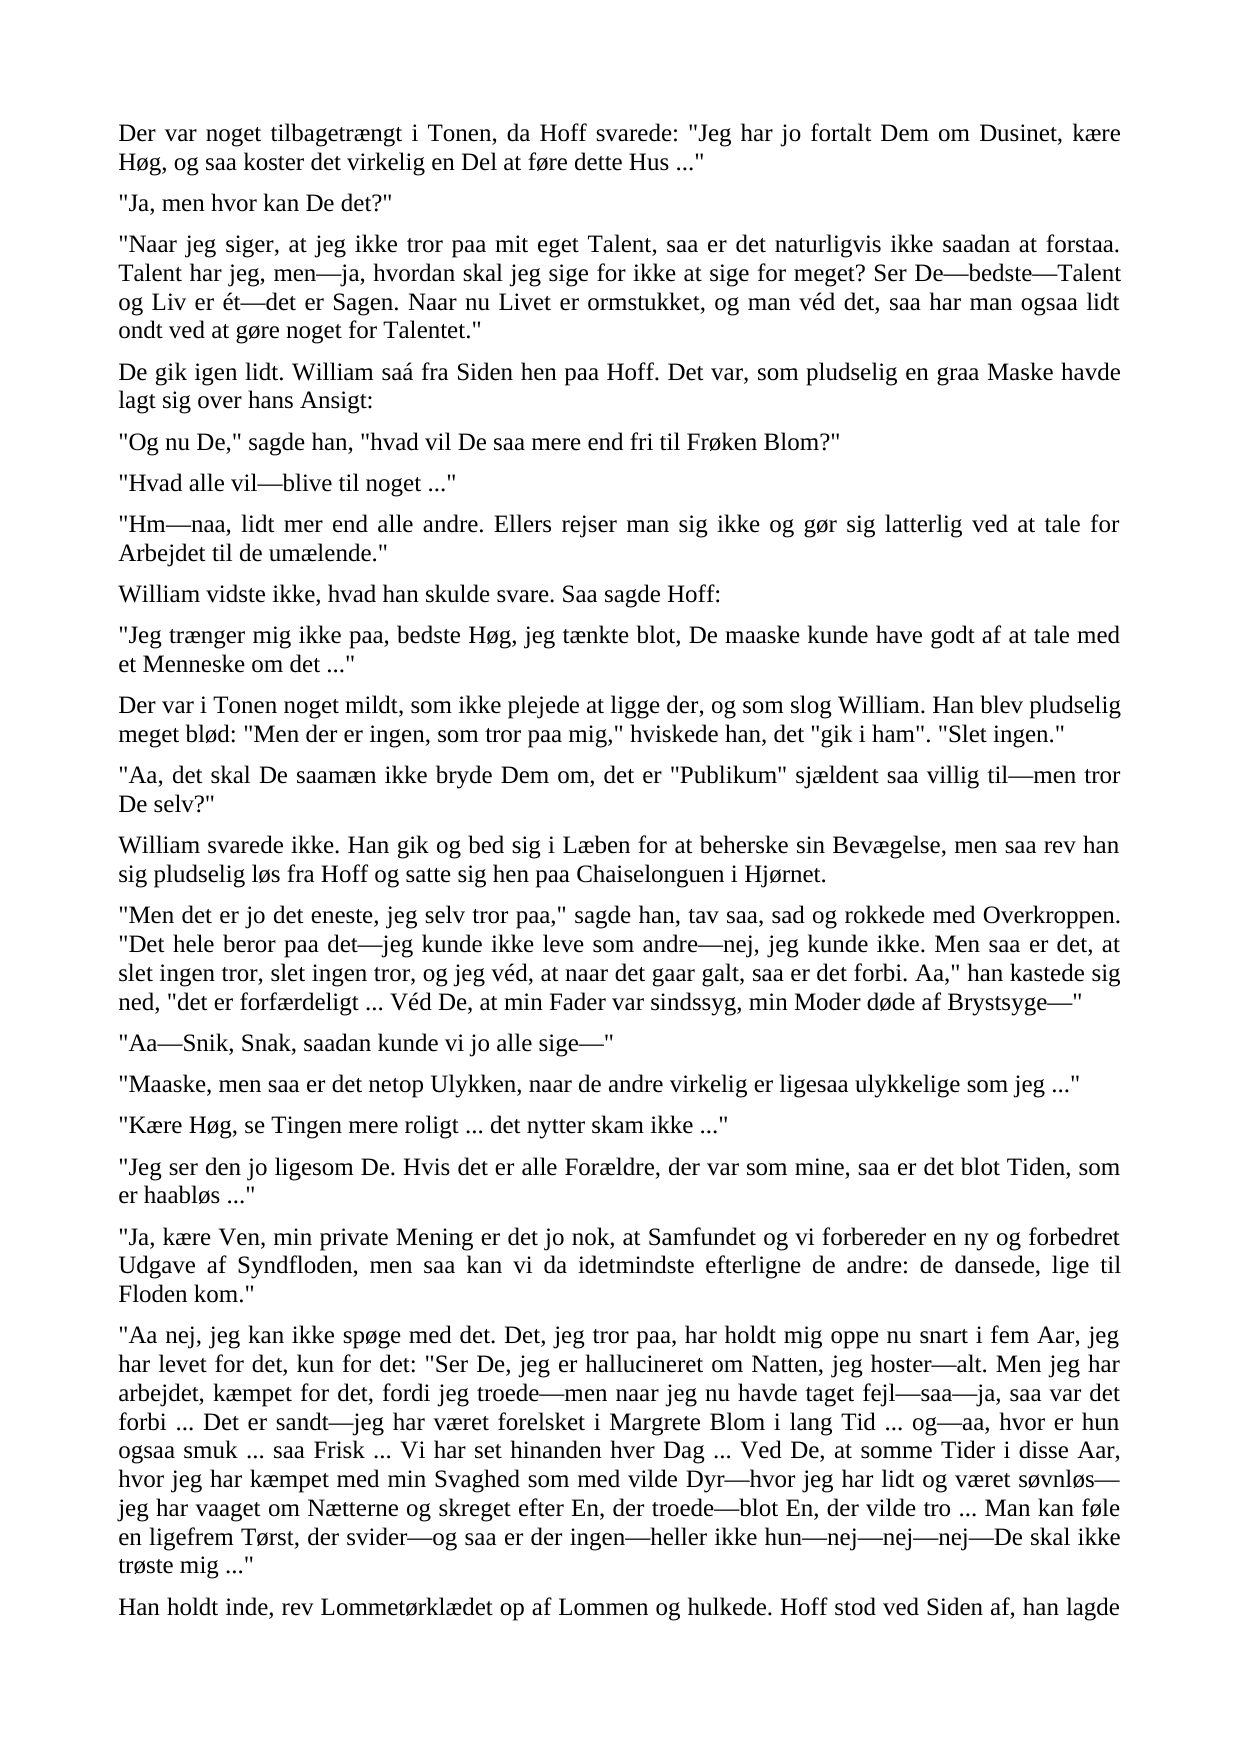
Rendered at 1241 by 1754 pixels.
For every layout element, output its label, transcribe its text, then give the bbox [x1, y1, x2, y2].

text "Men det er jo det eneste, jeg selv tror paa," sagde han, tav saa, sad og rokkede med Overkroppen. "Det hele beror paa det—jeg kunde ikke leve som andre—nej, jeg kunde ikke. Men saa er det, at slet ingen tror, slet ingen tror, og jeg véd, at naar det gaar galt, saa er det forbi. Aa," han kastede sig ned, "det er forfærdeligt ... Véd De, at min Fader var sindssyg, min Moder døde af Brystsyge—" [118, 901, 1122, 1016]
text Der var i Tonen noget mildt, som ikke plejede at ligge der, og som slog William. Han blev pludselig meget blød: "Men der er ingen, som tror paa mig," hviskede han, det "gik i ham". "Slet ingen." [118, 691, 1122, 748]
text "Jeg ser den jo ligesom De. Hvis det er alle Forældre, der var som mine, saa er det blot Tiden, som er haabløs ..." [118, 1152, 1122, 1209]
text William vidste ikke, hvad han skulde svare. Saa sagde Hoff: [118, 579, 1122, 608]
text "Aa nej, jeg kan ikke spøge med det. Det, jeg tror paa, har holdt mig oppe nu snart i fem Aar, jeg har levet for det, kun for det: "Ser De, jeg er hallucineret om Natten, jeg hoster—alt. Men jeg har arbejdet, kæmpet for det, fordi jeg troede—men naar jeg nu havde taget fejl—saa—ja, saa var det forbi ... Det er sandt—jeg har været forelsket i Margrete Blom i lang Tid ... og—aa, hvor er hun ogsaa smuk ... saa Frisk ... Vi har set hinanden hver Dag ... Ved De, at somme Tider i disse Aar, hvor jeg har kæmpet med min Svaghed som med vilde Dyr—hvor jeg har lidt og været søvnløs—jeg har vaaget om Nætterne og skreget efter En, der troede—blot En, der vilde tro ... Man kan føle en ligefrem Tørst, der svider—og saa er der ingen—heller ikke hun—nej—nej—nej—De skal ikke trøste mig ..." [118, 1321, 1122, 1579]
text "Naar jeg siger, at jeg ikke tror paa mit eget Talent, saa er det naturligvis ikke saadan at forstaa. Talent har jeg, men—ja, hvordan skal jeg sige for ikke at sige for meget? Ser De—bedste—Talent og Liv er ét—det er Sagen. Naar nu Livet er ormstukket, og man véd det, saa har man ogsaa lidt ondt ved at gøre noget for Talentet." [118, 229, 1122, 344]
text "Kære Høg, se Tingen mere roligt ... det nytter skam ikke ..." [118, 1111, 1122, 1139]
text "Ja, kære Ven, min private Mening er det jo nok, at Samfundet og vi forbereder en ny og forbedret Udgave af Syndfloden, men saa kan vi da idetmindste efterligne de andre: de dansede, lige til Floden kom." [118, 1222, 1122, 1308]
text "Ja, men hvor kan De det?" [118, 188, 1122, 217]
text "Og nu De," sagde han, "hvad vil De saa mere end fri til Frøken Blom?" [118, 427, 1122, 456]
text "Maaske, men saa er det netop Ulykken, naar de andre virkelig er ligesaa ulykkelige som jeg ..." [118, 1069, 1122, 1098]
text "Hvad alle vil—blive til noget ..." [118, 468, 1122, 497]
text "Aa, det skal De saamæn ikke bryde Dem om, det er "Publikum" sjældent saa villig til—men tror De selv?" [118, 761, 1122, 818]
text Han holdt inde, rev Lommetørklædet op af Lommen og hulkede. Hoff stod ved Siden af, han lagde [118, 1592, 1122, 1621]
text De gik igen lidt. William saá fra Siden hen paa Hoff. Det var, som pludselig en graa Maske havde lagt sig over hans Ansigt: [118, 357, 1122, 414]
text "Hm—naa, lidt mer end alle andre. Ellers rejser man sig ikke og gør sig latterlig ved at tale for Arbejdet til de umælende." [118, 509, 1122, 567]
text Der var noget tilbagetrængt i Tonen, da Hoff svarede: "Jeg har jo fortalt Dem om Dusinet, kære Høg, og saa koster det virkelig en Del at føre dette Hus ..." [118, 118, 1122, 176]
text William svarede ikke. Han gik og bed sig i Læben for at beherske sin Bevægelse, men saa rev han sig pludselig løs fra Hoff og satte sig hen paa Chaiselonguen i Hjørnet. [118, 831, 1122, 888]
text "Jeg trænger mig ikke paa, bedste Høg, jeg tænkte blot, De maaske kunde have godt af at tale med et Menneske om det ..." [118, 621, 1122, 678]
text "Aa—Snik, Snak, saadan kunde vi jo alle sige—" [118, 1028, 1122, 1057]
